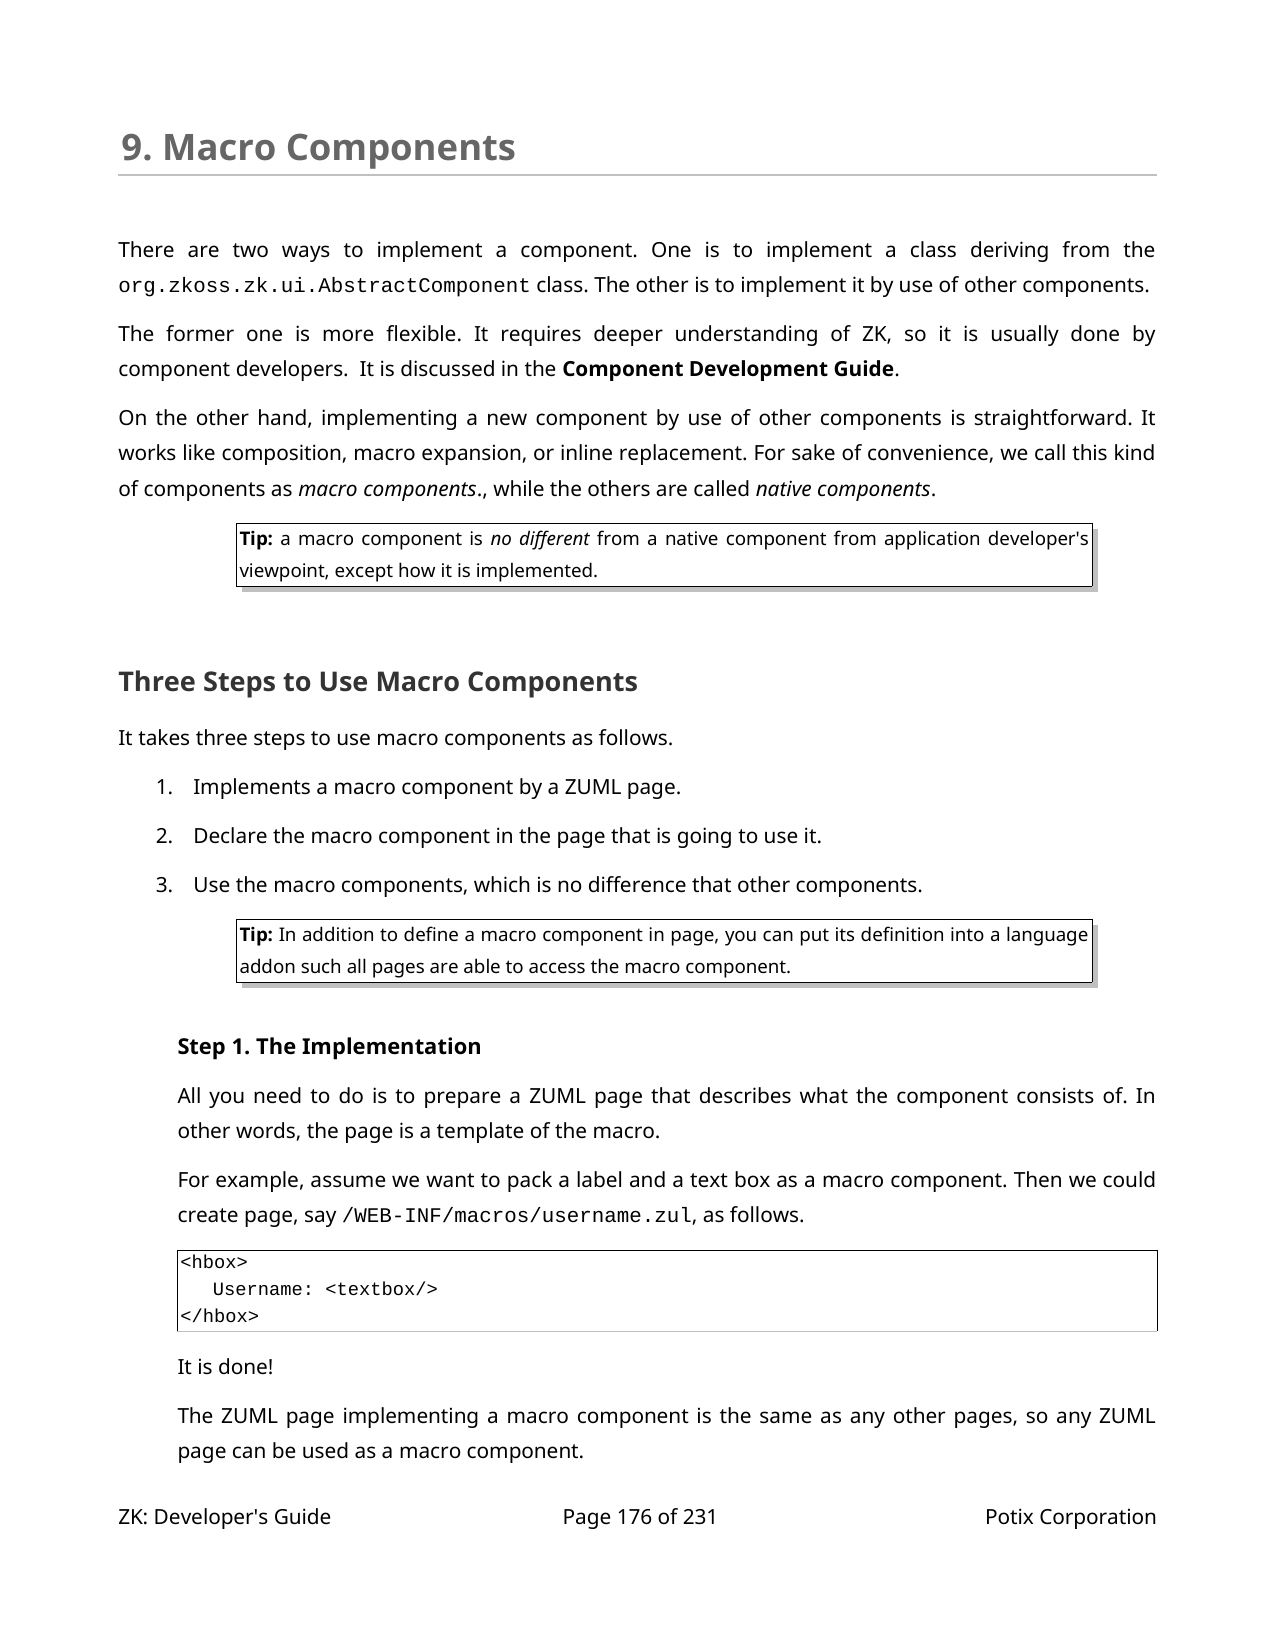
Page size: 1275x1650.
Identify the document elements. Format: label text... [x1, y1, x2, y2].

text It is done! [177, 1352, 1157, 1380]
text The former one is more flexible. It requires deeper understanding of ZK, so it is usually done by component developers. It is discussed in the Component Development Guide. [118, 319, 1157, 383]
list Use the macro components, which is no difference that other components. [156, 870, 1157, 898]
subtitle Three Steps to Use Macro Components [118, 663, 1157, 699]
subtitle Step 1. The Implementation [177, 1031, 1157, 1061]
text There are two ways to implement a component. One is to implement a class deriving from the org.zkoss.zk.ui.AbstractComponent class. The other is to implement it by use of other components. [118, 235, 1157, 299]
list Declare the macro component in the page that is going to use it. [156, 821, 1157, 849]
text All you need to do is to prepare a ZUML page that describes what the component consists of. In other words, the page is a template of the macro. [177, 1081, 1157, 1144]
text On the other hand, implementing a new component by use of other components is straightforward. It works like composition, macro expansion, or inline replacement. For sake of convenience, we call this kind of components as macro components., while the others are called native components. [118, 403, 1157, 502]
text For example, assume we want to pack a label and a text box as a macro component. Then we could create page, say /WEB-INF/macros/username.zul, as follows. [177, 1165, 1157, 1229]
list Implements a macro component by a ZUML page. [156, 772, 1157, 800]
subtitle 9. Macro Components [118, 118, 1157, 174]
text <hbox> [178, 1251, 1157, 1274]
text The ZUML page implementing a macro component is the same as any other pages, so any ZUML page can be used as a macro component. [177, 1401, 1157, 1464]
text It takes three steps to use macro components as follows. [118, 723, 1157, 751]
text Username: <textbox/> [178, 1277, 1157, 1301]
text Tip: a macro component is no different from a native component from application developer's viewpoint, except how it is implemented. [237, 524, 1092, 586]
text </hbox> [178, 1304, 1157, 1331]
text Tip: In addition to define a macro component in page, you can put its definition into a language addon such all pages are able to access the macro component. [237, 920, 1092, 982]
